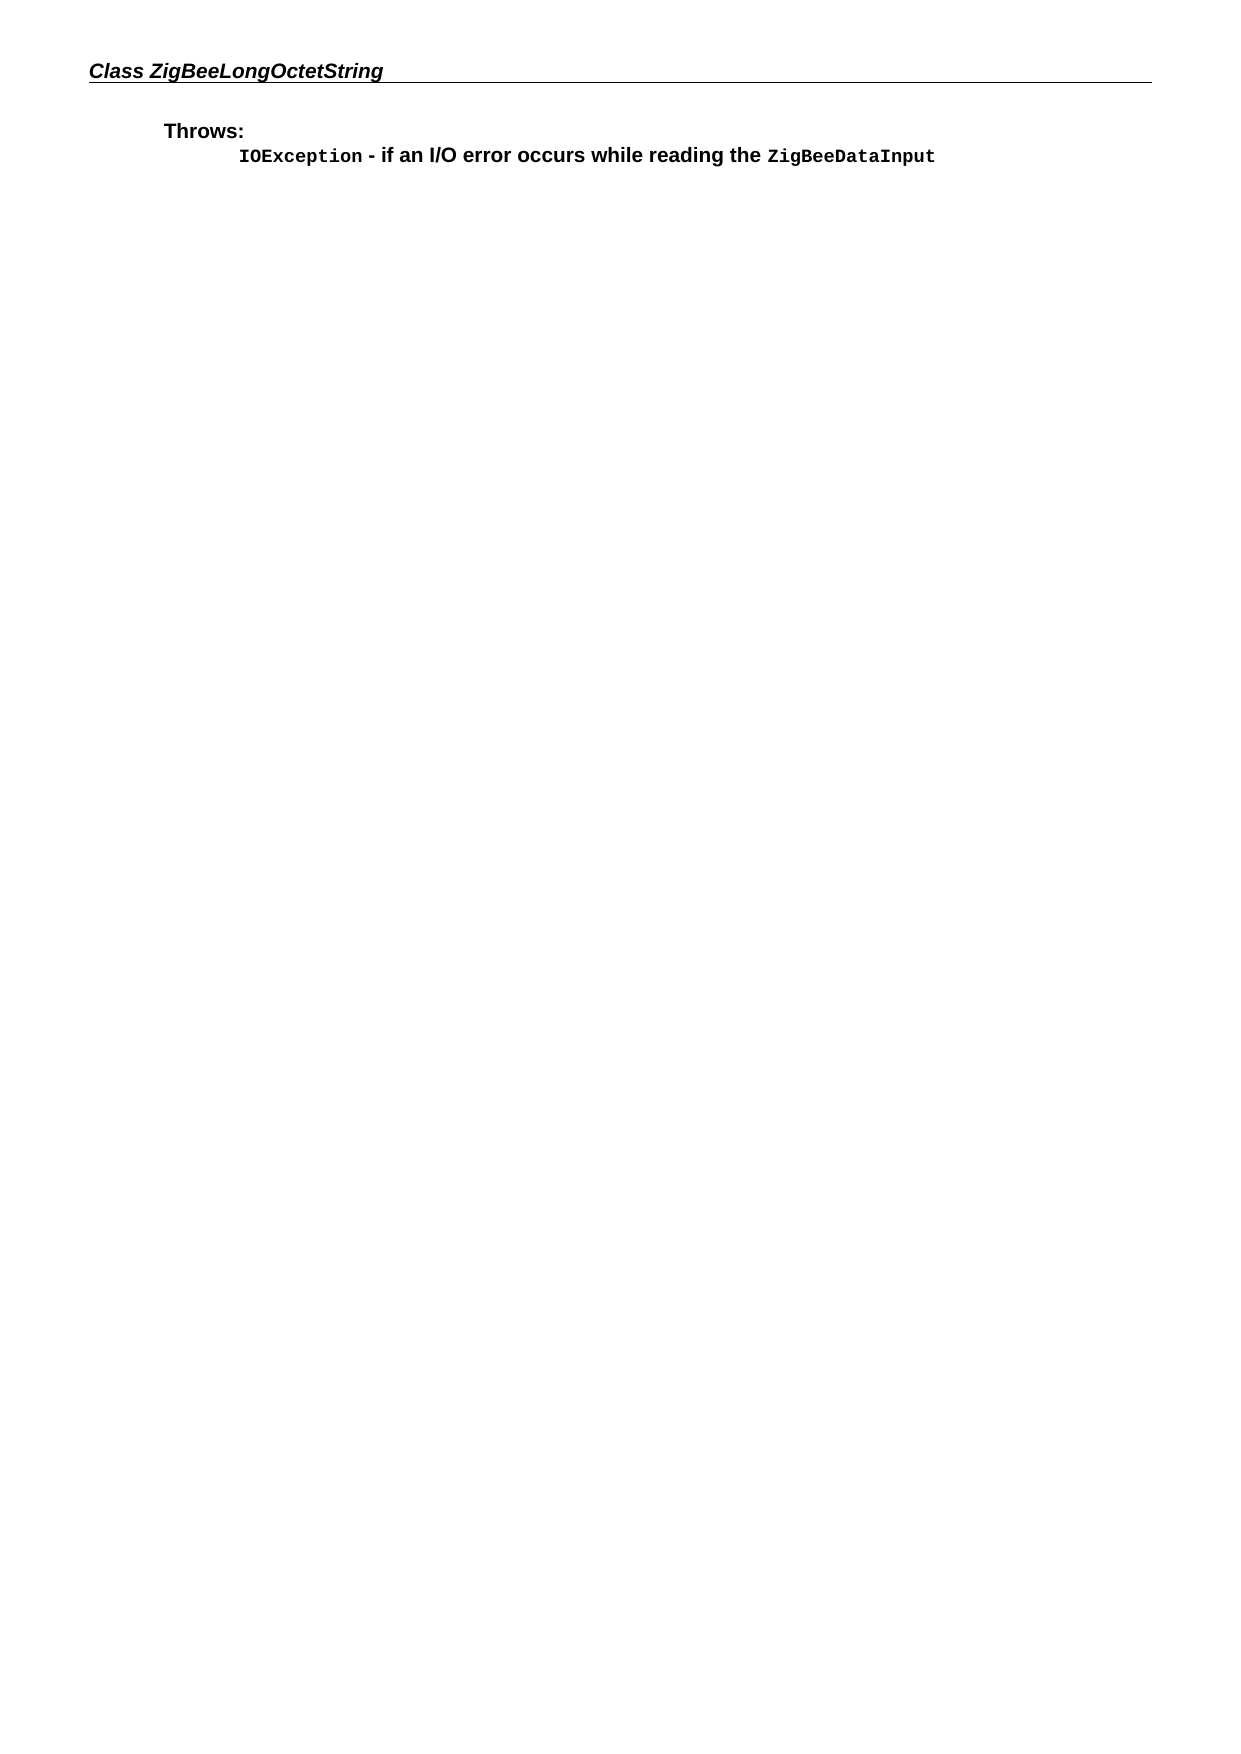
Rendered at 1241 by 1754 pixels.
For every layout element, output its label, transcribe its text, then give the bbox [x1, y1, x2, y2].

text IOException - if an I/O error occurs while reading the ZigBeeDataInput [238, 142, 1152, 168]
text Throws: [163, 118, 1152, 142]
